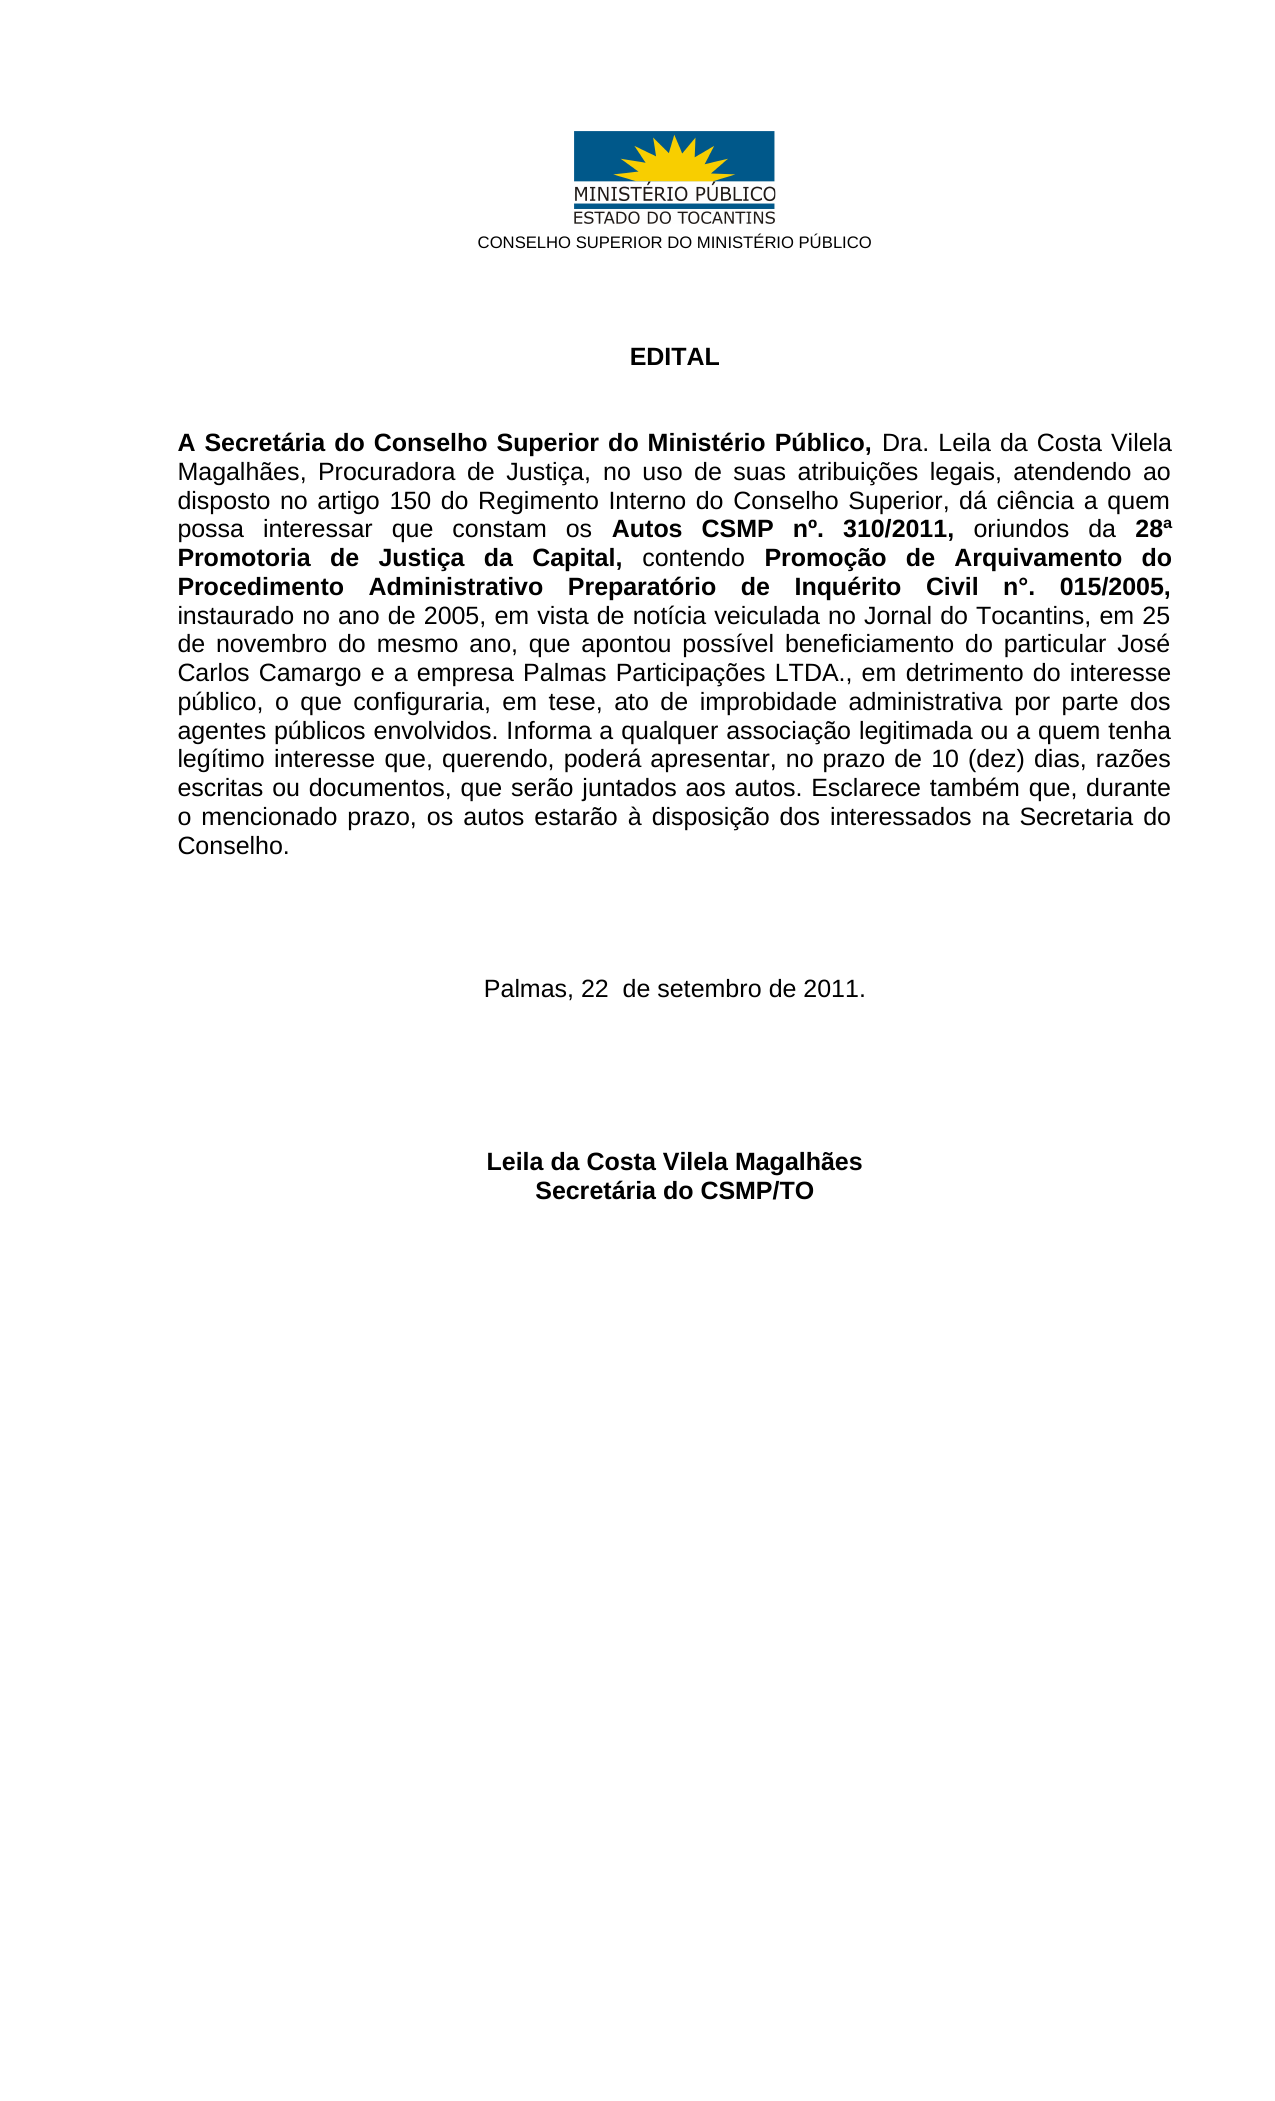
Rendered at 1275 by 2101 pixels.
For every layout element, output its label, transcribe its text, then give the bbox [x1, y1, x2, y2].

text EDITAL [177, 342, 1172, 371]
text A Secretária do Conselho Superior do Ministério Público, Dra. Leila da Costa Vilela Magalhães, Procuradora de Justiça, no uso de suas atribuições legais, atendendo ao disposto no artigo 150 do Regimento Interno do Conselho Superior, dá ciência a quem possa interessar que constam os Autos CSMP nº. 310/2011, oriundos da 28ª Promotoria de Justiça da Capital, contendo Promoção de Arquivamento do Procedimento Administrativo Preparatório de Inquérito Civil n°. 015/2005, instaurado no ano de 2005, em vista de notícia veiculada no Jornal do Tocantins, em 25 de novembro do mesmo ano, que apontou possível beneficiamento do particular José Carlos Camargo e a empresa Palmas Participações LTDA., em detrimento do interesse público, o que configuraria, em tese, ato de improbidade administrativa por parte dos agentes públicos envolvidos. Informa a qualquer associação legitimada ou a quem tenha legítimo interesse que, querendo, poderá apresentar, no prazo de 10 (dez) dias, razões escritas ou documentos, que serão juntados aos autos. Esclarece também que, durante o mencionado prazo, os autos estarão à disposição dos interessados na Secretaria do Conselho. [177, 428, 1172, 859]
text Secretária do CSMP/TO [177, 1176, 1172, 1204]
text Leila da Costa Vilela Magalhães [177, 1147, 1172, 1176]
picture [574, 131, 776, 224]
text Palmas, 22 de setembro de 2011. [177, 974, 1172, 1003]
